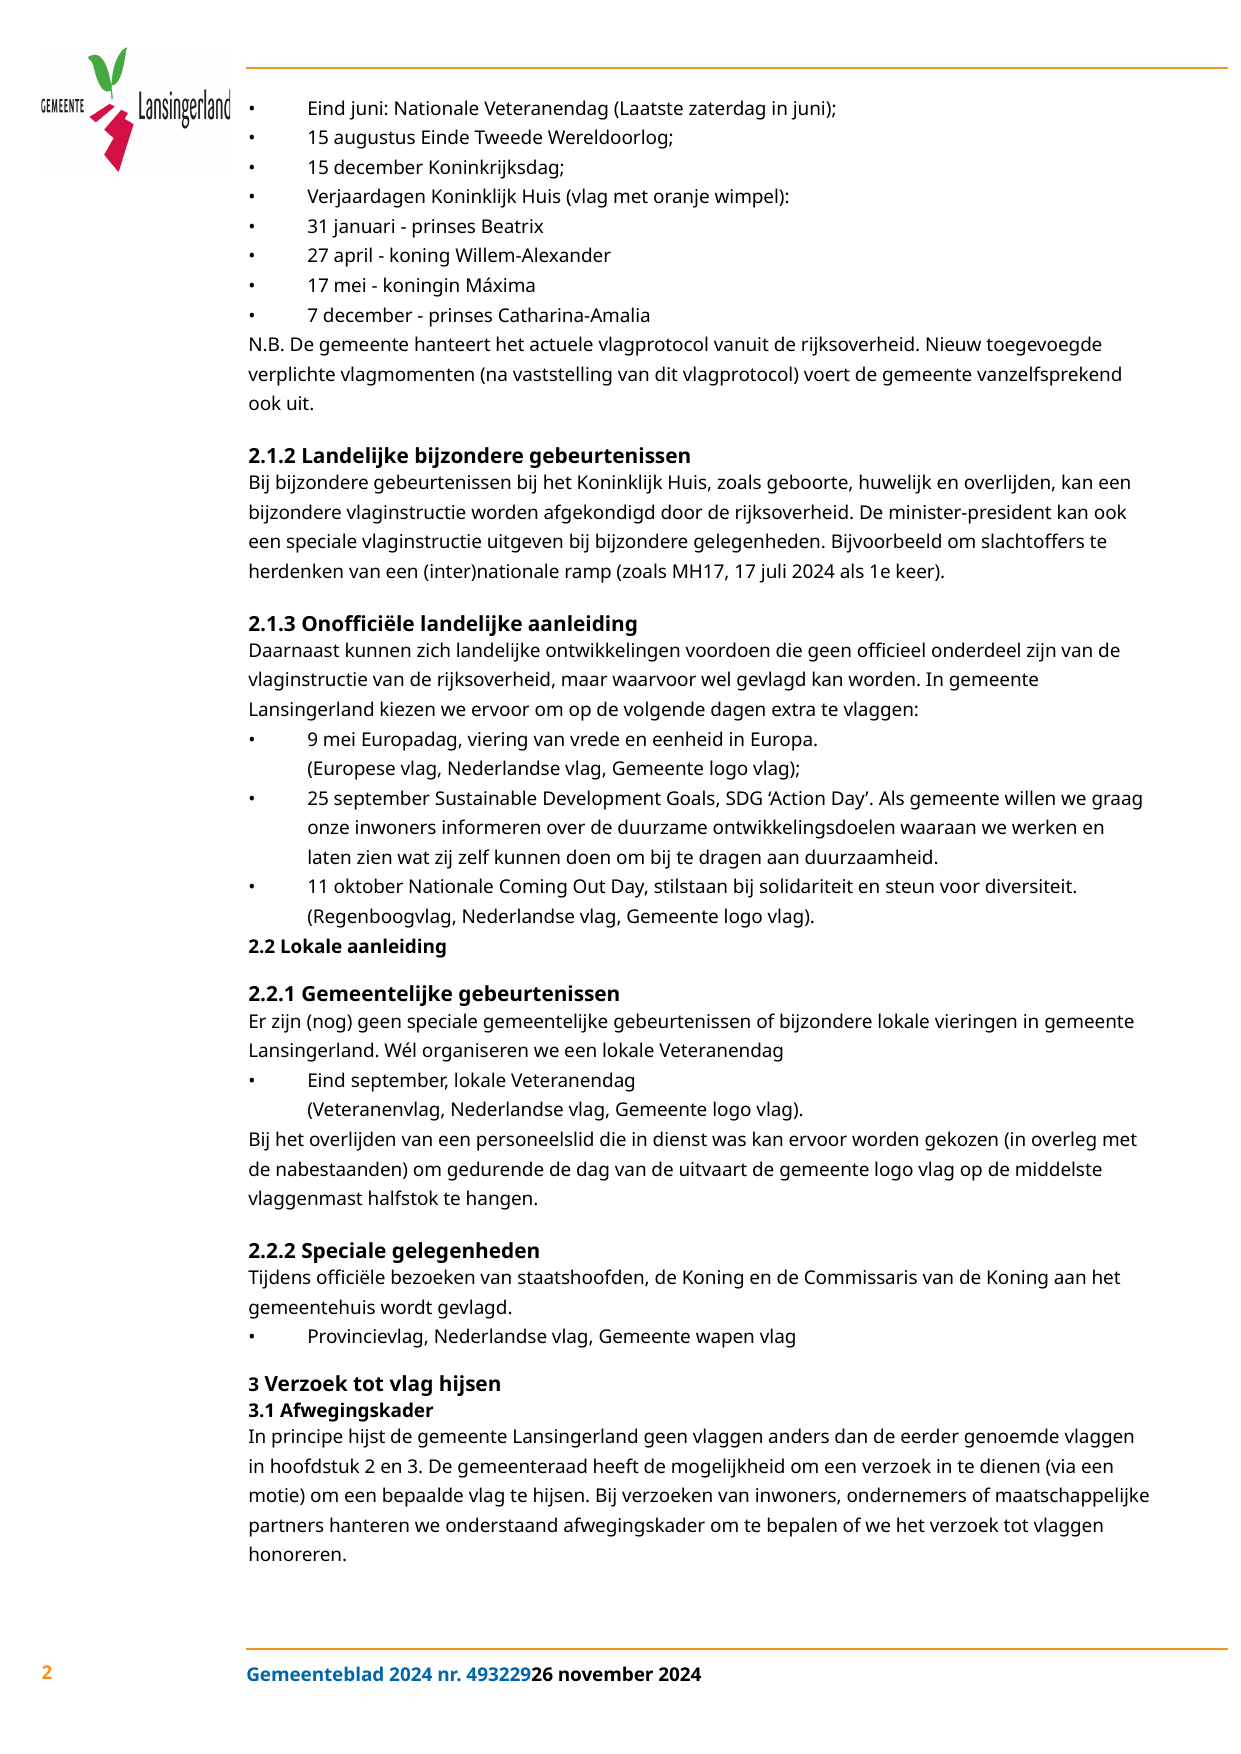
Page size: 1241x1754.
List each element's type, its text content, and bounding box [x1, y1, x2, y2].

text In principe hijst de gemeente Lansingerland geen vlaggen anders dan de eerder genoemde vlaggen in hoofdstuk 2 en 3. De gemeenteraad heeft de mogelijkheid om een verzoek in te dienen (via een motie) om een bepaalde vlag te hijsen. Bij verzoeken van inwoners, ondernemers of maatschappelijke partners hanteren we onderstaand afwegingskader om te bepalen of we het verzoek tot vlaggen honoreren. [248, 1423, 1152, 1567]
list 25 september Sustainable Development Goals, SDG ‘Action Day’. Als gemeente willen we graag onze inwoners informeren over de duurzame ontwikkelingsdoelen waaraan we werken en laten zien wat zij zelf kunnen doen om bij te dragen aan duurzaamheid. [248, 785, 1152, 870]
list (Europese vlag, Nederlandse vlag, Gemeente logo vlag); [248, 755, 1152, 781]
list 27 april - koning Willem-Alexander [248, 243, 1152, 268]
text 2.2.2 Speciale gelegenheden [248, 1236, 1152, 1264]
list (Veteranenvlag, Nederlandse vlag, Gemeente logo vlag). [248, 1097, 1152, 1122]
text Tijdens officiële bezoeken van staatshoofden, de Koning en de Commissaris van de Koning aan het gemeentehuis wordt gevlagd. [248, 1264, 1152, 1319]
list Provincievlag, Nederlandse vlag, Gemeente wapen vlag [248, 1323, 1152, 1349]
picture [41, 47, 231, 172]
text 2.1.2 Landelijke bijzondere gebeurtenissen [248, 441, 1152, 469]
list Eind juni: Nationale Veteranendag (Laatste zaterdag in juni); [248, 95, 1152, 121]
list 17 mei - koningin Máxima [248, 272, 1152, 298]
list (Regenboogvlag, Nederlandse vlag, Gemeente logo vlag). [248, 903, 1152, 929]
text Bij bijzondere gebeurtenissen bij het Koninklijk Huis, zoals geboorte, huwelijk en overlijden, kan een bijzondere vlaginstructie worden afgekondigd door de rijksoverheid. De minister-president kan ook een speciale vlaginstructie uitgeven bij bijzondere gelegenheden. Bijvoorbeeld om slachtoffers te herdenken van een (inter)nationale ramp (zoals MH17, 17 juli 2024 als 1e keer). [248, 469, 1152, 584]
text Er zijn (nog) geen speciale gemeentelijke gebeurtenissen of bijzondere lokale vieringen in gemeente Lansingerland. Wél organiseren we een lokale Veteranendag [248, 1008, 1152, 1063]
list 15 augustus Einde Tweede Wereldoorlog; [248, 124, 1152, 150]
text Daarnaast kunnen zich landelijke ontwikkelingen voordoen die geen officieel onderdeel zijn van de vlaginstructie van de rijksoverheid, maar waarvoor wel gevlagd kan worden. In gemeente Lansingerland kiezen we ervoor om op de volgende dagen extra te vlaggen: [248, 637, 1152, 722]
text 2.2.1 Gemeentelijke gebeurtenissen [248, 979, 1152, 1008]
list Verjaardagen Koninklijk Huis (vlag met oranje wimpel): [248, 183, 1152, 209]
text Bij het overlijden van een personeelslid die in dienst was kan ervoor worden gekozen (in overleg met de nabestaanden) om gedurende de dag van de uitvaart de gemeente logo vlag op de middelste vlaggenmast halfstok te hangen. [248, 1126, 1152, 1211]
list 31 januari - prinses Beatrix [248, 213, 1152, 239]
list Eind september, lokale Veteranendag [248, 1067, 1152, 1093]
text 3 Verzoek tot vlag hijsen [248, 1369, 1152, 1397]
list 11 oktober Nationale Coming Out Day, stilstaan bij solidariteit en steun voor diversiteit. [248, 874, 1152, 899]
text 2.1.3 Onofficiële landelijke aanleiding [248, 609, 1152, 637]
text N.B. De gemeente hanteert het actuele vlagprotocol vanuit de rijksoverheid. Nieuw toegevoegde verplichte vlagmomenten (na vaststelling van dit vlagprotocol) voert de gemeente vanzelfsprekend ook uit. [248, 331, 1152, 416]
list 9 mei Europadag, viering van vrede en eenheid in Europa. [248, 726, 1152, 752]
text 3.1 Afwegingskader [248, 1397, 1152, 1423]
text 2.2 Lokale aanleiding [248, 933, 1152, 959]
list 15 december Koninkrijksdag; [248, 154, 1152, 180]
list 7 december - prinses Catharina-Amalia [248, 302, 1152, 328]
